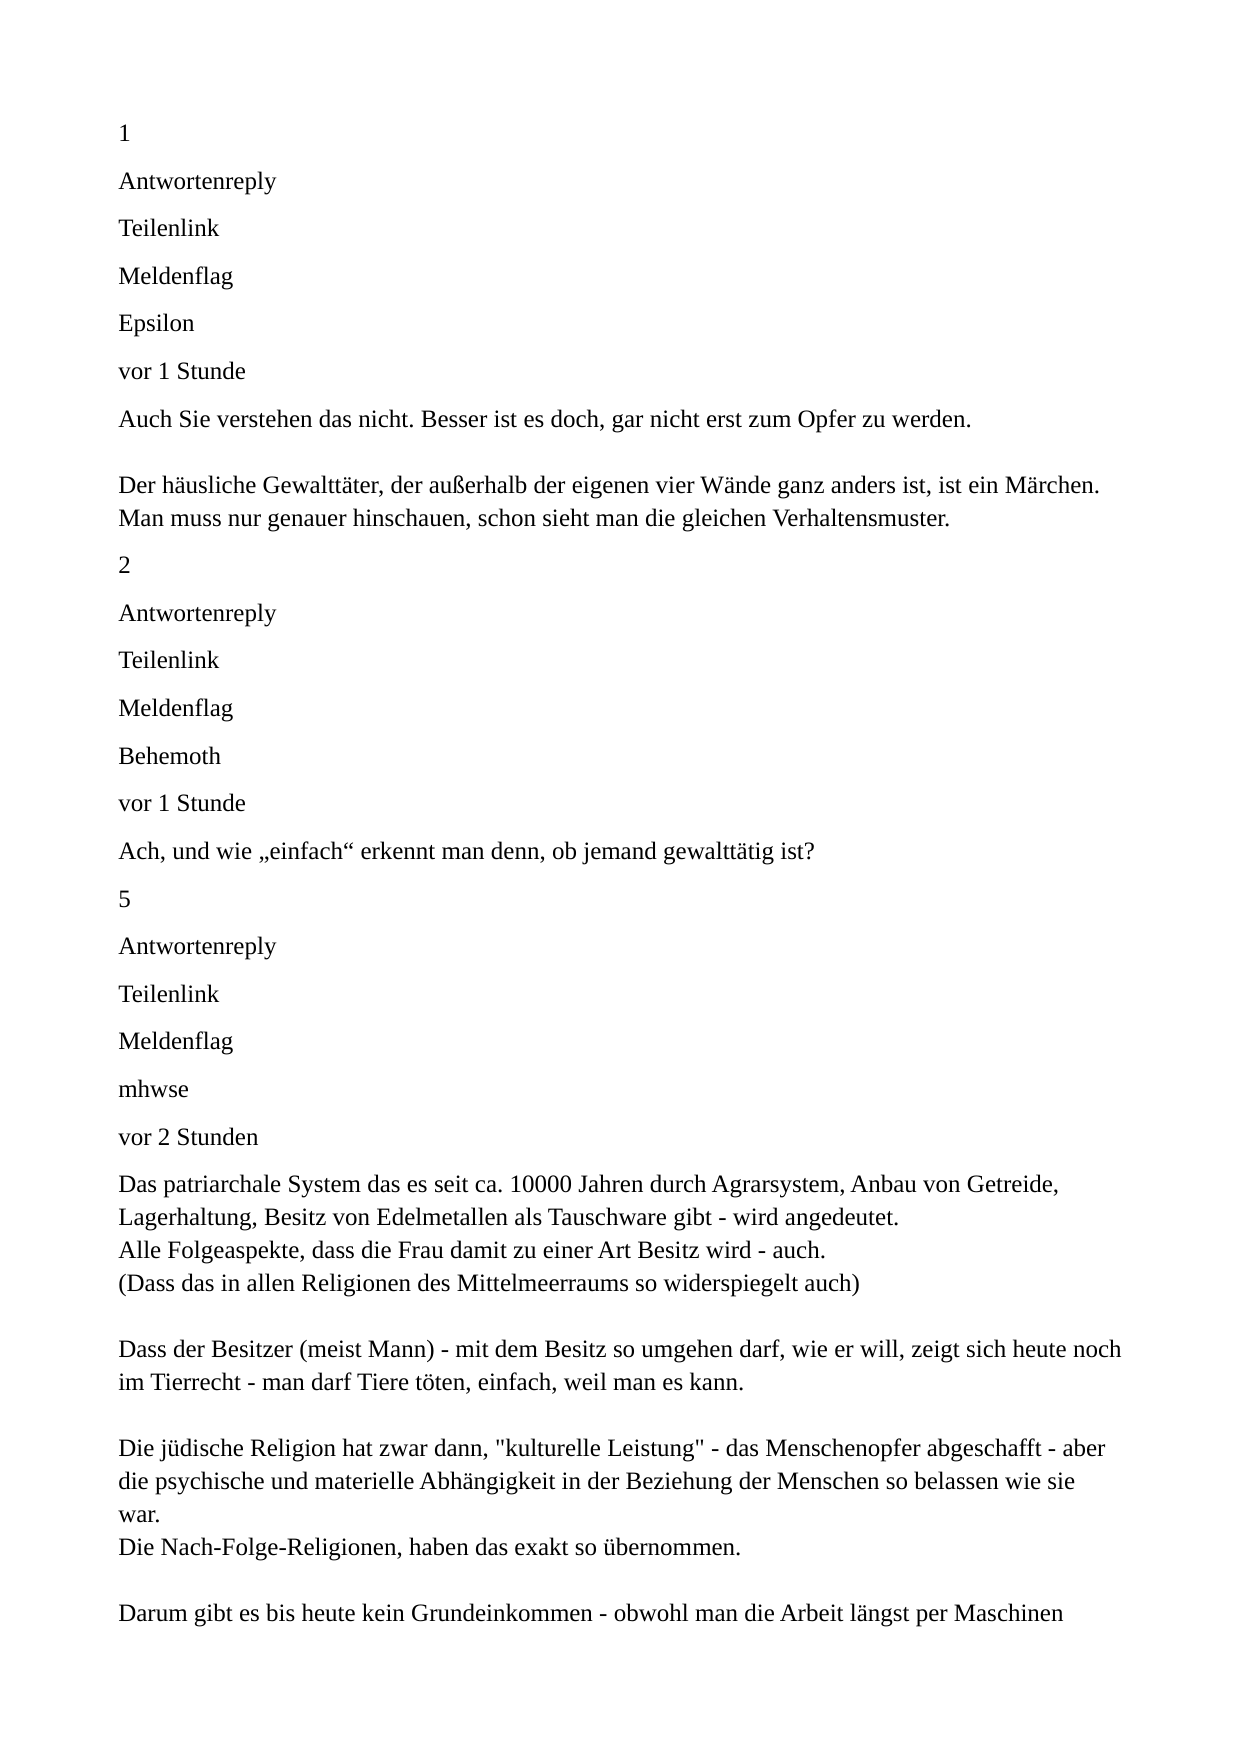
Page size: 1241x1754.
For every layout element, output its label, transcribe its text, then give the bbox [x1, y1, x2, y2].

text Meldenflag [118, 693, 1122, 722]
text Teilenlink [118, 213, 1122, 242]
text vor 1 Stunde [118, 356, 1122, 385]
text Teilenlink [118, 979, 1122, 1008]
text Antwortenreply [118, 598, 1122, 627]
text 1 [118, 118, 1122, 147]
text vor 1 Stunde [118, 788, 1122, 817]
text vor 2 Stunden [118, 1122, 1122, 1150]
text Teilenlink [118, 646, 1122, 674]
text 2 [118, 550, 1122, 579]
text Antwortenreply [118, 931, 1122, 960]
text mhwse [118, 1074, 1122, 1103]
text Behemoth [118, 741, 1122, 769]
text 5 [118, 884, 1122, 912]
text Meldenflag [118, 1026, 1122, 1055]
text Antwortenreply [118, 166, 1122, 194]
text Epsilon [118, 308, 1122, 337]
text Das patriarchale System das es seit ca. 10000 Jahren durch Agrarsystem, Anbau von Getreide, Lagerhaltung, Besitz von Edelmetallen als Tauschware gibt - wird angedeutet. Alle Folgeaspekte, dass die Frau damit zu einer Art Besitz wird - auch. (Dass das in allen Religionen des Mittelmeerraums so widerspiegelt auch) Dass der Besitzer (meist Mann) - mit dem Besitz so umgehen darf, wie er will, zeigt sich heute noch im Tierrecht - man darf Tiere töten, einfach, weil man es kann. Die jüdische Religion hat zwar dann, "kulturelle Leistung" - das Menschenopfer abgeschafft - aber die psychische und materielle Abhängigkeit in der Beziehung der Menschen so belassen wie sie war. Die Nach-Folge-Religionen, haben das exakt so übernommen. Darum gibt es bis heute kein Grundeinkommen - obwohl man die Arbeit längst per Maschinen [118, 1169, 1122, 1627]
text Ach, und wie „einfach“ erkennt man denn, ob jemand gewalttätig ist? [118, 836, 1122, 865]
text Auch Sie verstehen das nicht. Besser ist es doch, gar nicht erst zum Opfer zu werden. Der häusliche Gewalttäter, der außerhalb der eigenen vier Wände ganz anders ist, ist ein Märchen. Man muss nur genauer hinschauen, schon sieht man die gleichen Verhaltensmuster. [118, 404, 1122, 532]
text Meldenflag [118, 261, 1122, 290]
